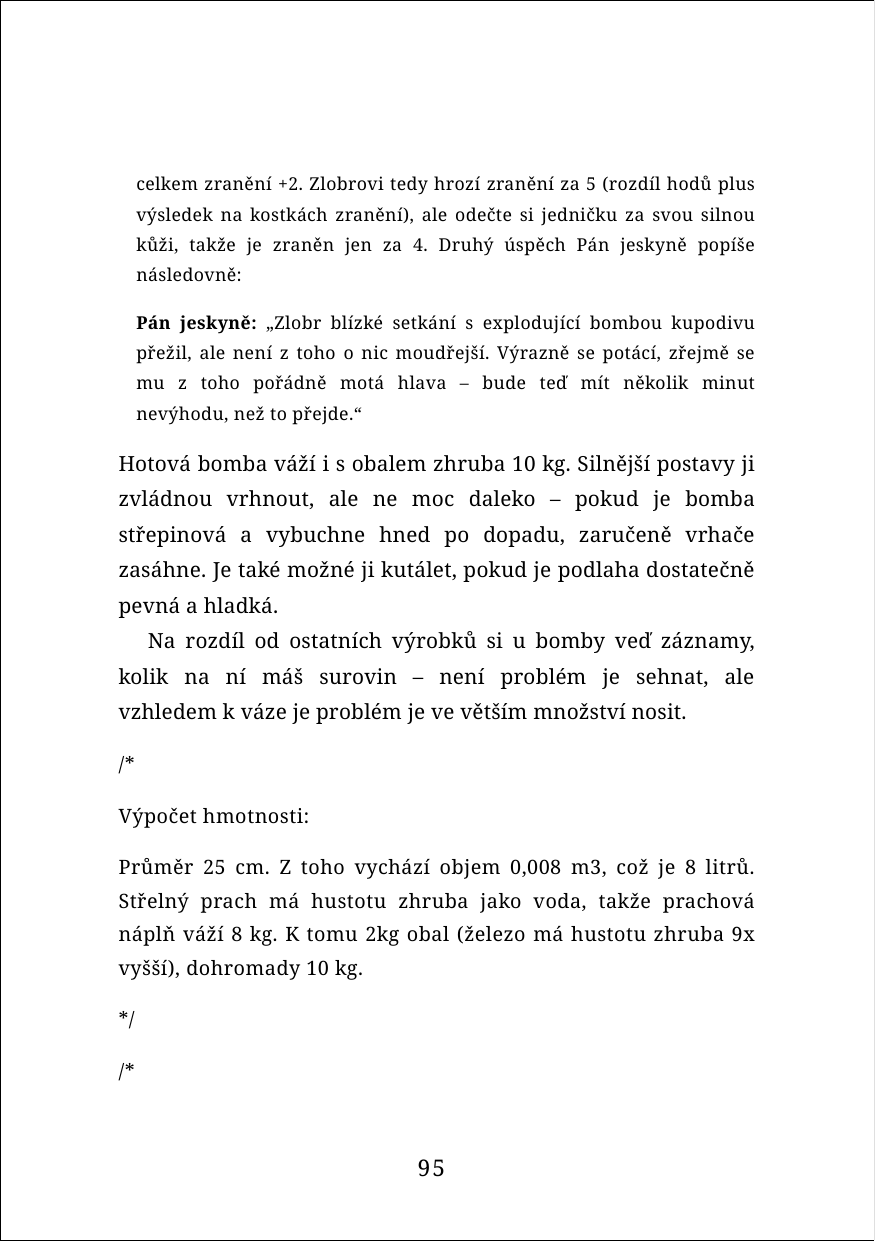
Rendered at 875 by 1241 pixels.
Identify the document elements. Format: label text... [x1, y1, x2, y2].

text celkem zranění +2. Zlobrovi tedy hrozí zranění za 5 (rozdíl hodů plus výsledek na kostkách zranění), ale odečte si jedničku za svou silnou kůži, takže je zraněn jen za 4. Druhý úspěch Pán jeskyně popíše následovně: [136, 172, 756, 287]
text Pán jeskyně: „Zlobr blízké setkání s explodující bombou kupodivu přežil, ale není z toho o nic moudřejší. Výrazně se potácí, zřejmě se mu z toho pořádně motá hlava – bude teď mít několik minut nevýhodu, než to přejde.“ [136, 310, 756, 425]
text Hotová bomba váží i s obalem zhruba 10 kg. Silnější postavy ji zvládnou vrhnout, ale ne moc daleko – pokud je bomba střepinová a vybuchne hned po dopadu, zaručeně vrhače zasáhne. Je také možné ji kutálet, pokud je podlaha dostatečně pevná a hladká. Na rozdíl od ostatních výrobků si u bomby veď záznamy, kolik na ní máš surovin – není problém je sehnat, ale vzhledem k váze je problém je ve větším množství nosit. [118, 449, 756, 726]
text /* [118, 1057, 756, 1084]
text Průměr 25 cm. Z toho vychází objem 0,008 m3, což je 8 litrů. Střelný prach má hustotu zhruba jako voda, takže prachová náplň váží 8 kg. K tomu 2kg obal (železo má hustotu zhruba 9x vyšší), dohromady 10 kg. [118, 853, 756, 981]
text /* [118, 751, 756, 778]
text Výpočet hmotnosti: [118, 802, 756, 829]
text */ [118, 1006, 756, 1033]
